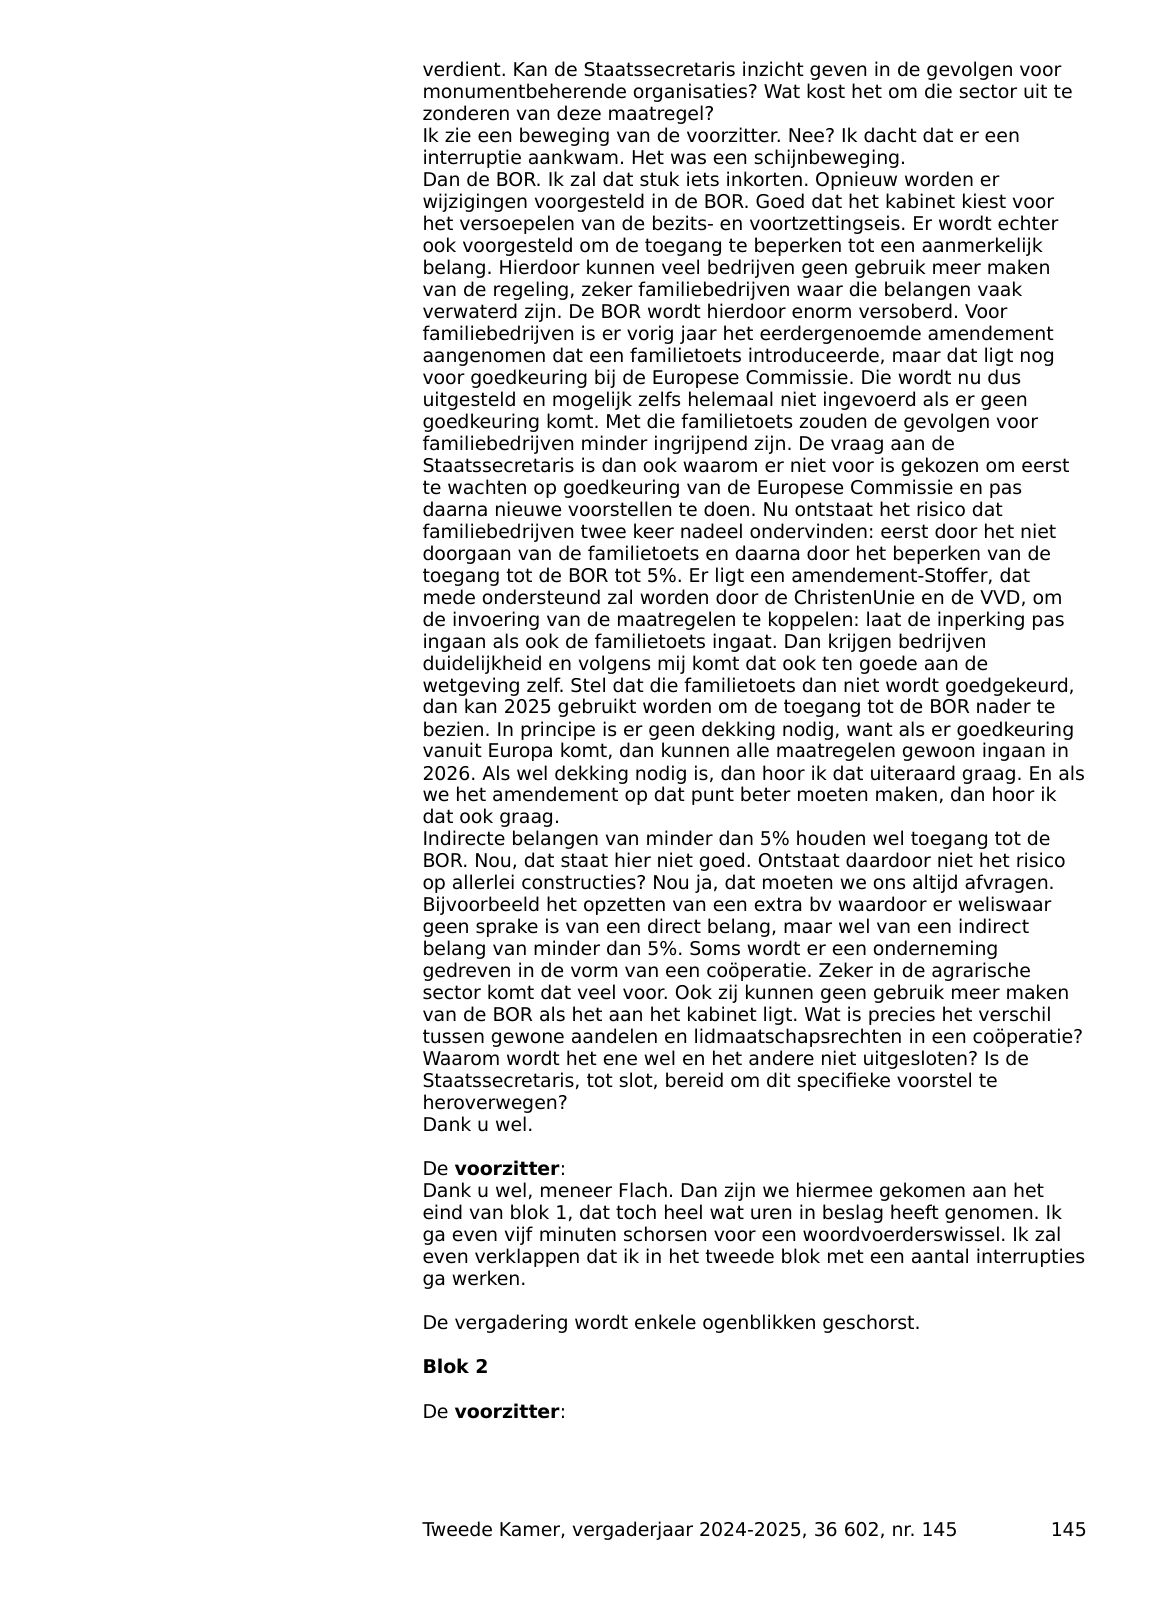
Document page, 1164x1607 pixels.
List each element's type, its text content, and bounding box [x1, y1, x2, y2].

text Ik zie een beweging van de voorzitter. Nee? Ik dacht dat er een interruptie aankwam. Het was een schijnbeweging. [422, 125, 1087, 169]
text De voorzitter: [422, 1401, 1087, 1423]
text Indirecte belangen van minder dan 5% houden wel toegang tot de BOR. Nou, dat staat hier niet goed. Ontstaat daardoor niet het risico op allerlei constructies? Nou ja, dat moeten we ons altijd afvragen. Bijvoorbeeld het opzetten van een extra bv waardoor er weliswaar geen sprake is van een direct belang, maar wel van een indirect belang van minder dan 5%. Soms wordt er een onderneming gedreven in de vorm van een coöperatie. Zeker in de agrarische sector komt dat veel voor. Ook zij kunnen geen gebruik meer maken van de BOR als het aan het kabinet ligt. Wat is precies het verschil tussen gewone aandelen en lidmaatschapsrechten in een coöperatie? Waarom wordt het ene wel en het andere niet uitgesloten? Is de Staatssecretaris, tot slot, bereid om dit specifieke voorstel te heroverwegen? [422, 828, 1087, 1114]
text Dank u wel. [422, 1114, 1087, 1136]
subtitle Blok 2 [422, 1356, 1087, 1378]
text verdient. Kan de Staatssecretaris inzicht geven in de gevolgen voor monumentbeherende organisaties? Wat kost het om die sector uit te zonderen van deze maatregel? [422, 59, 1087, 125]
text Dan de BOR. Ik zal dat stuk iets inkorten. Opnieuw worden er wijzigingen voorgesteld in de BOR. Goed dat het kabinet kiest voor het versoepelen van de bezits- en voortzettingseis. Er wordt echter ook voorgesteld om de toegang te beperken tot een aanmerkelijk belang. Hierdoor kunnen veel bedrijven geen gebruik meer maken van de regeling, zeker familiebedrijven waar die belangen vaak verwaterd zijn. De BOR wordt hierdoor enorm versoberd. Voor familiebedrijven is er vorig jaar het eerdergenoemde amendement aangenomen dat een familietoets introduceerde, maar dat ligt nog voor goedkeuring bij de Europese Commissie. Die wordt nu dus uitgesteld en mogelijk zelfs helemaal niet ingevoerd als er geen goedkeuring komt. Met die familietoets zouden de gevolgen voor familiebedrijven minder ingrijpend zijn. De vraag aan de Staatssecretaris is dan ook waarom er niet voor is gekozen om eerst te wachten op goedkeuring van de Europese Commissie en pas daarna nieuwe voorstellen te doen. Nu ontstaat het risico dat familiebedrijven twee keer nadeel ondervinden: eerst door het niet doorgaan van de familietoets en daarna door het beperken van de toegang tot de BOR tot 5%. Er ligt een amendement-Stoffer, dat mede ondersteund zal worden door de ChristenUnie en de VVD, om de invoering van de maatregelen te koppelen: laat de inperking pas ingaan als ook de familietoets ingaat. Dan krijgen bedrijven duidelijkheid en volgens mij komt dat ook ten goede aan de wetgeving zelf. Stel dat die familietoets dan niet wordt goedgekeurd, dan kan 2025 gebruikt worden om de toegang tot de BOR nader te bezien. In principe is er geen dekking nodig, want als er goedkeuring vanuit Europa komt, dan kunnen alle maatregelen gewoon ingaan in 2026. Als wel dekking nodig is, dan hoor ik dat uiteraard graag. En als we het amendement op dat punt beter moeten maken, dan hoor ik dat ook graag. [422, 169, 1087, 828]
text De vergadering wordt enkele ogenblikken geschorst. [422, 1312, 1087, 1334]
text Dank u wel, meneer Flach. Dan zijn we hiermee gekomen aan het eind van blok 1, dat toch heel wat uren in beslag heeft genomen. Ik ga even vijf minuten schorsen voor een woordvoerderswissel. Ik zal even verklappen dat ik in het tweede blok met een aantal interrupties ga werken. [422, 1180, 1087, 1290]
text De voorzitter: [422, 1158, 1087, 1180]
